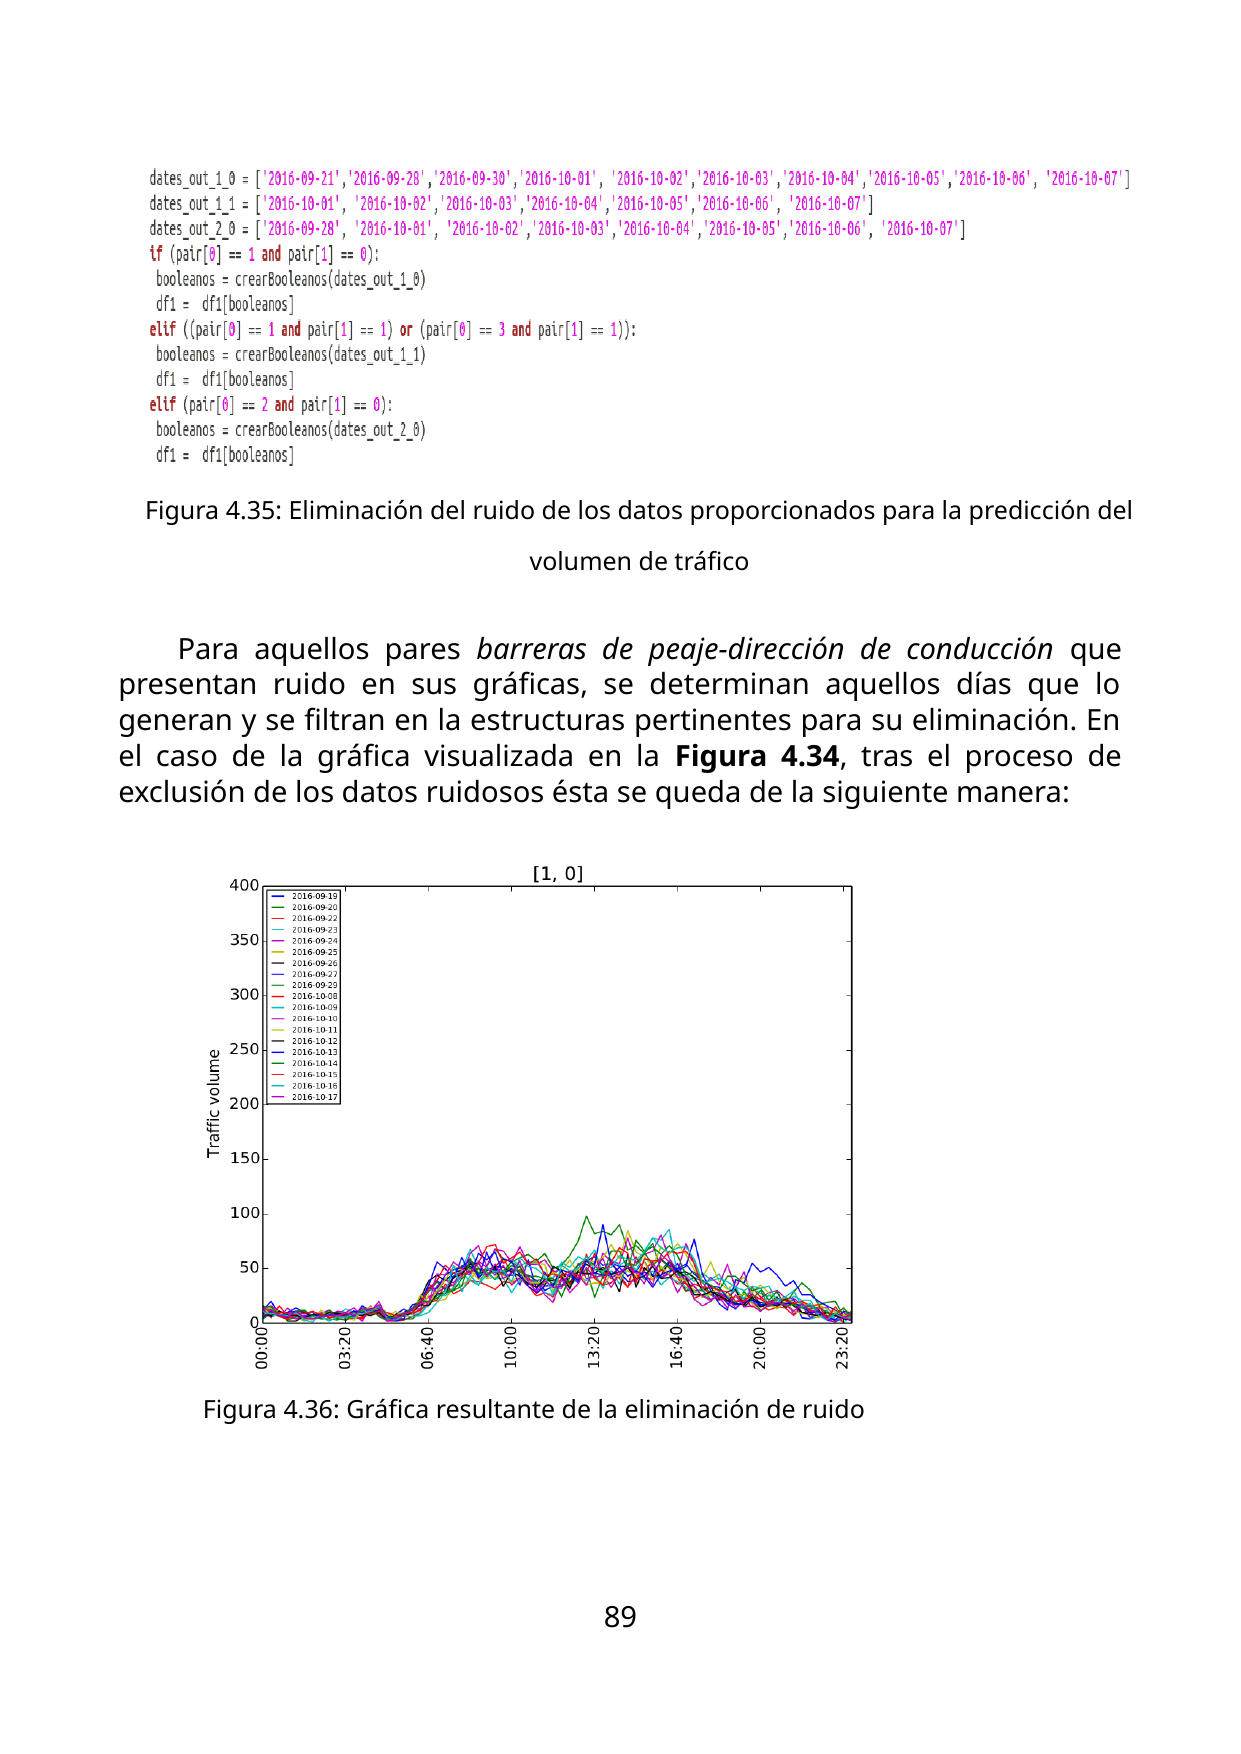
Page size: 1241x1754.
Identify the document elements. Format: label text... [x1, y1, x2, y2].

text Figura 4.35: Eliminación del ruido de los datos proporcionados para la predicción del volumen de tráfico [114, 476, 1165, 578]
text Para aquellos pares barreras de peaje-dirección de conducción que presentan ruido en sus gráficas, se determinan aquellos días que lo generan y se filtran en la estructuras pertinentes para su eliminación. En el caso de la gráfica visualizada en la Figura 4.34, tras el proceso de exclusión de los datos ruidosos ésta se queda de la siguiente manera: [118, 628, 1122, 811]
picture [193, 853, 874, 1375]
text Figura 4.36: Gráfica resultante de la eliminación de ruido [194, 1375, 874, 1426]
picture [137, 155, 1142, 476]
